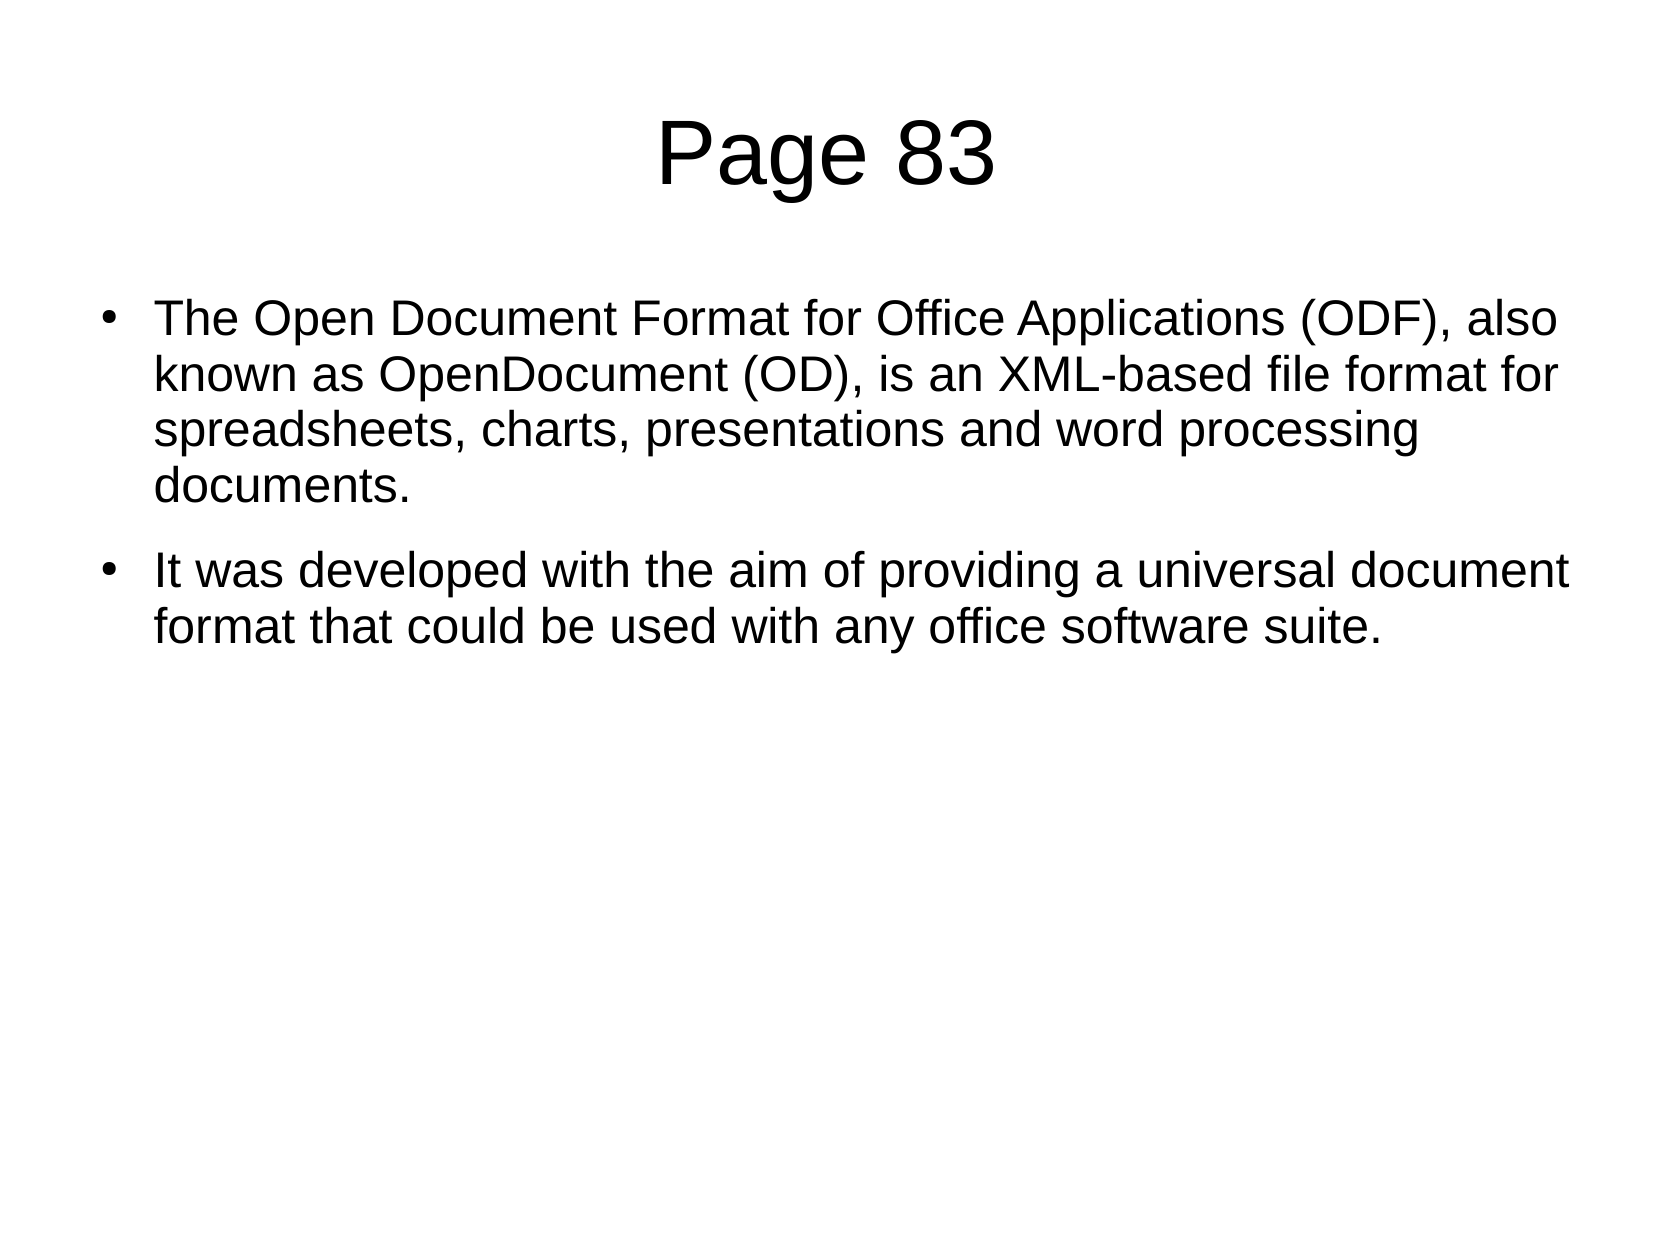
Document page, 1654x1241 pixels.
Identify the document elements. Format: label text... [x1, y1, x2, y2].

list The Open Document Format for Office Applications (ODF), also known as OpenDocument (OD), is an XML-based file format for spreadsheets, charts, presentations and word processing documents. It was developed with the aim of providing a universal document format that could be used with any office software suite. [82, 290, 1571, 1109]
title Page 83 [82, 49, 1571, 257]
